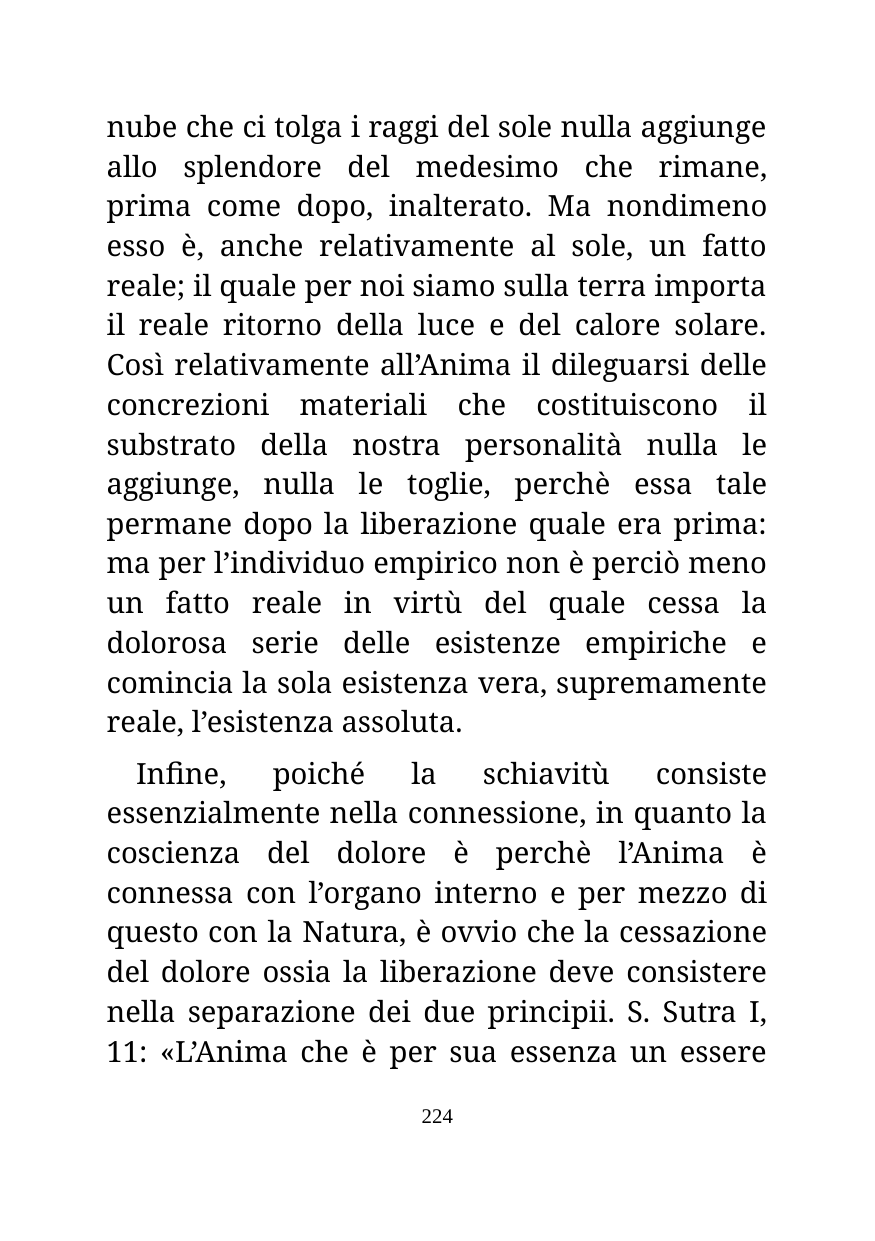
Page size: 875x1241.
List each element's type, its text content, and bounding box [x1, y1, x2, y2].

text Infine, poiché la schiavitù consiste essenzialmente nella connessione, in quanto la coscienza del dolore è perchè l’Anima è connessa con l’organo interno e per mezzo di questo con la Natura, è ovvio che la cessazione del dolore ossia la liberazione deve consistere nella separazione dei due principii. S. Sutra I, 11: «L’Anima che è per sua essenza un essere [106, 753, 768, 1071]
text nube che ci tolga i raggi del sole nulla aggiunge allo splendore del medesimo che rimane, prima come dopo, inalterato. Ma nondimeno esso è, anche relativamente al sole, un fatto reale; il quale per noi siamo sulla terra importa il reale ritorno della luce e del calore solare. Così relativamente all’Anima il dileguarsi delle concrezioni materiali che costituiscono il substrato della nostra personalità nulla le aggiunge, nulla le toglie, perchè essa tale permane dopo la liberazione quale era prima: ma per l’individuo empirico non è perciò meno un fatto reale in virtù del quale cessa la dolorosa serie delle esistenze empiriche e comincia la sola esistenza vera, supremamente reale, l’esistenza assoluta. [106, 106, 768, 741]
